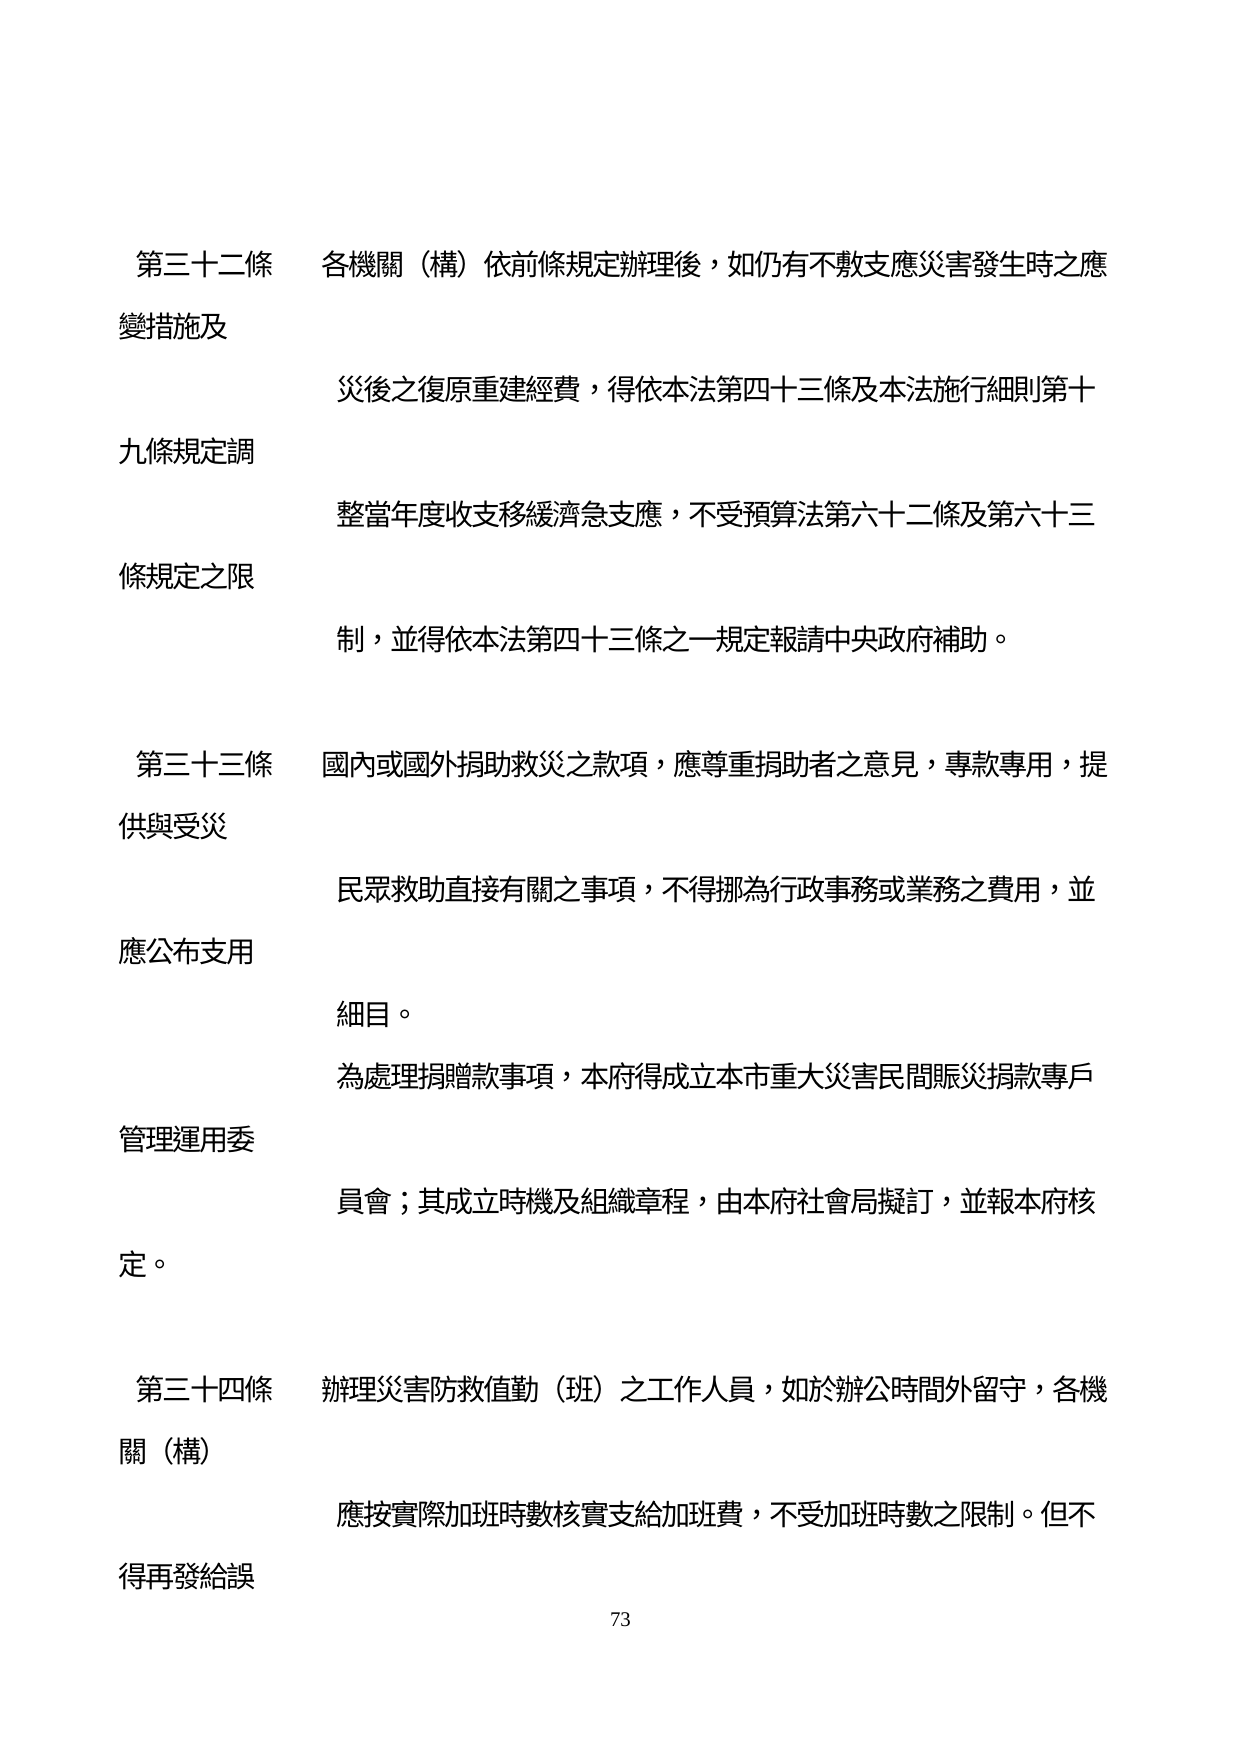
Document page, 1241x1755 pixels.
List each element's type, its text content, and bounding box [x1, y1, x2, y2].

text 第三十二條 各機關（構）依前條規定辦理後，如仍有不敷支應災害發生時之應變措施及 [118, 221, 1122, 346]
text 細目。 [118, 971, 1122, 1033]
text 員會；其成立時機及組織章程，由本府社會局擬訂，並報本府核定。 [118, 1158, 1122, 1283]
text 第三十四條 辦理災害防救值勤（班）之工作人員，如於辦公時間外留守，各機關（構） [118, 1346, 1122, 1471]
text 為處理捐贈款事項，本府得成立本市重大災害民間賑災捐款專戶管理運用委 [118, 1033, 1122, 1158]
text 制，並得依本法第四十三條之一規定報請中央政府補助。 [118, 596, 1122, 658]
text 應按實際加班時數核實支給加班費，不受加班時數之限制。但不得再發給誤 [118, 1471, 1122, 1596]
text 民眾救助直接有關之事項，不得挪為行政事務或業務之費用，並應公布支用 [118, 846, 1122, 971]
text 整當年度收支移緩濟急支應，不受預算法第六十二條及第六十三條規定之限 [118, 471, 1122, 596]
text 災後之復原重建經費，得依本法第四十三條及本法施行細則第十九條規定調 [118, 346, 1122, 471]
text 第三十三條 國內或國外捐助救災之款項，應尊重捐助者之意見，專款專用，提供與受災 [118, 721, 1122, 846]
